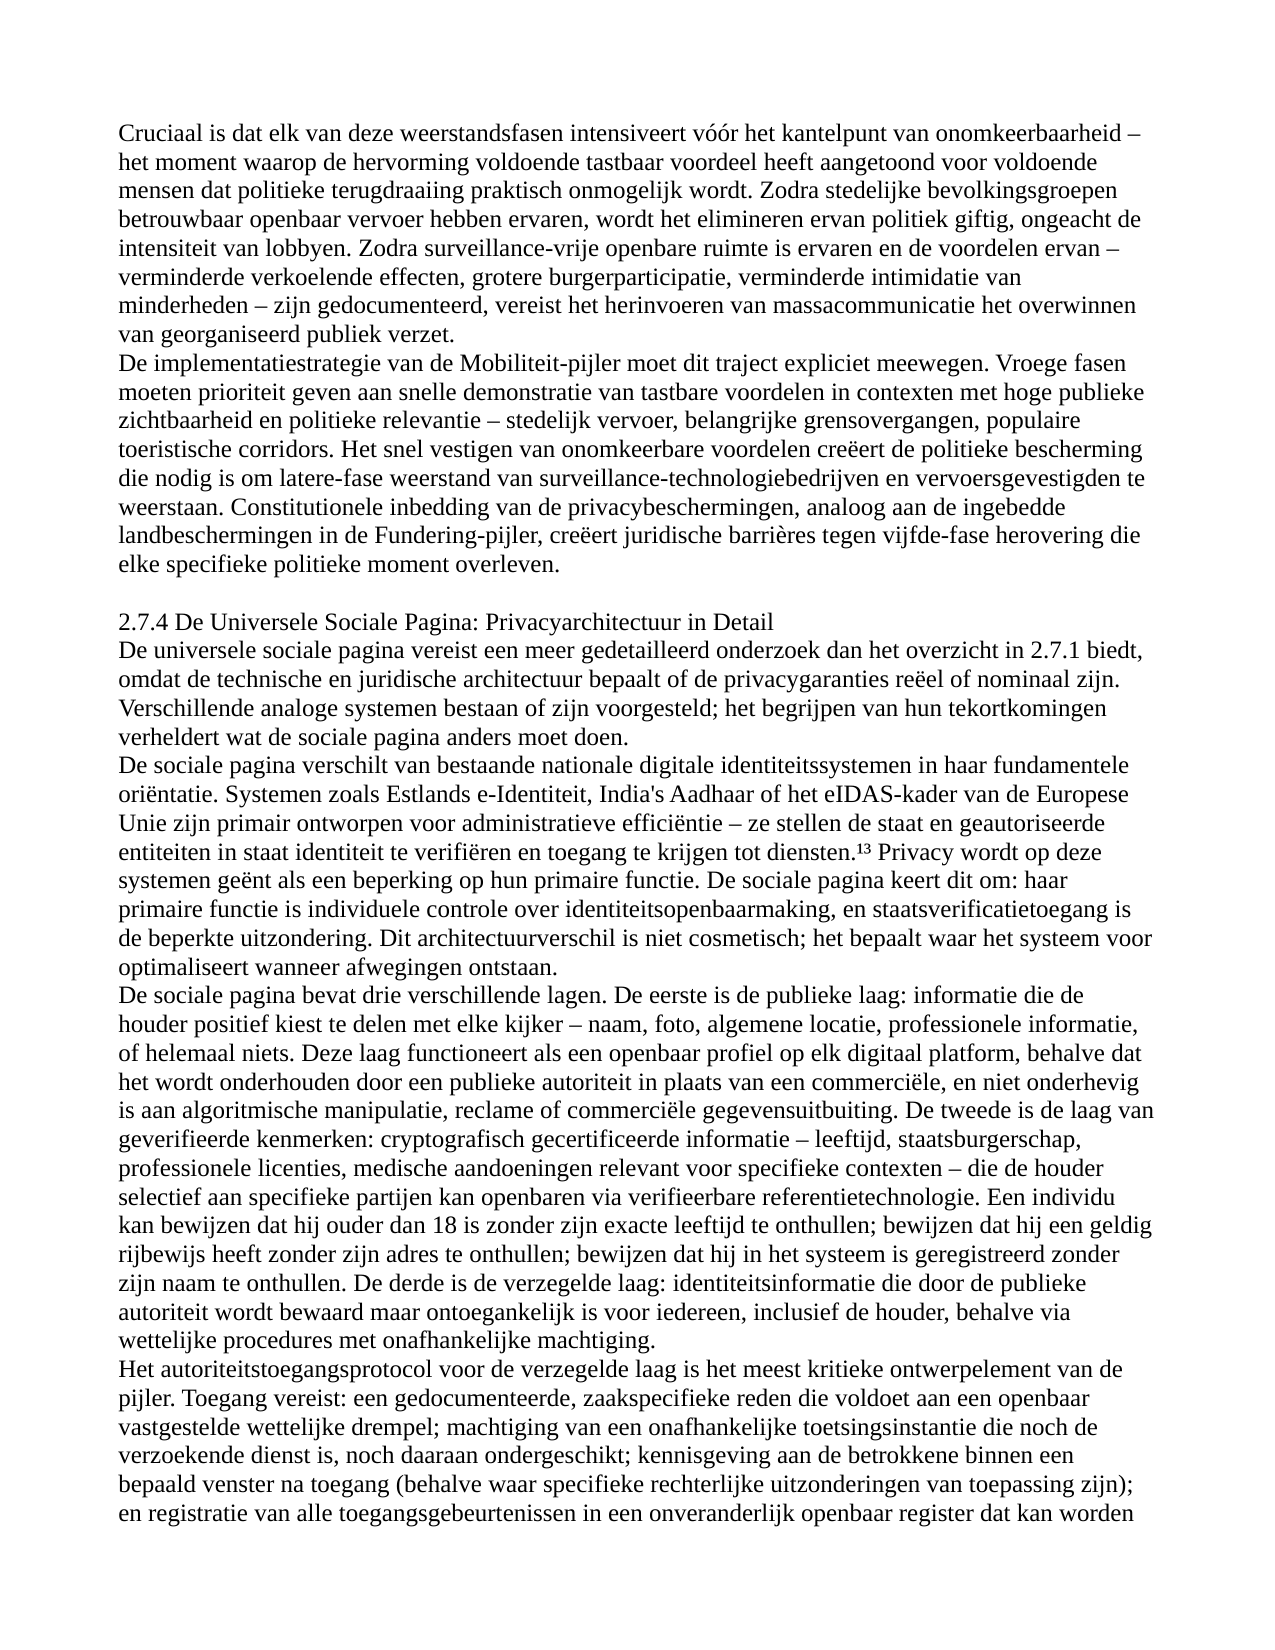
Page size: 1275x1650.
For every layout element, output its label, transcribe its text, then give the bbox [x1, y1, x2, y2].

text De sociale pagina bevat drie verschillende lagen. De eerste is de publieke laag: informatie die de houder positief kiest te delen met elke kijker – naam, foto, algemene locatie, professionele informatie, of helemaal niets. Deze laag functioneert als een openbaar profiel op elk digitaal platform, behalve dat het wordt onderhouden door een publieke autoriteit in plaats van een commerciële, en niet onderhevig is aan algoritmische manipulatie, reclame of commerciële gegevensuitbuiting. De tweede is de laag van geverifieerde kenmerken: cryptografisch gecertificeerde informatie – leeftijd, staatsburgerschap, professionele licenties, medische aandoeningen relevant voor specifieke contexten – die de houder selectief aan specifieke partijen kan openbaren via verifieerbare referentietechnologie. Een individu kan bewijzen dat hij ouder dan 18 is zonder zijn exacte leeftijd te onthullen; bewijzen dat hij een geldig rijbewijs heeft zonder zijn adres te onthullen; bewijzen dat hij in het systeem is geregistreerd zonder zijn naam te onthullen. De derde is de verzegelde laag: identiteitsinformatie die door de publieke autoriteit wordt bewaard maar ontoegankelijk is voor iedereen, inclusief de houder, behalve via wettelijke procedures met onafhankelijke machtiging. [118, 981, 1157, 1354]
text De implementatiestrategie van de Mobiliteit-pijler moet dit traject expliciet meewegen. Vroege fasen moeten prioriteit geven aan snelle demonstratie van tastbare voordelen in contexten met hoge publieke zichtbaarheid en politieke relevantie – stedelijk vervoer, belangrijke grensovergangen, populaire toeristische corridors. Het snel vestigen van onomkeerbare voordelen creëert de politieke bescherming die nodig is om latere-fase weerstand van surveillance-technologiebedrijven en vervoersgevestigden te weerstaan. Constitutionele inbedding van de privacybeschermingen, analoog aan de ingebedde landbeschermingen in de Fundering-pijler, creëert juridische barrières tegen vijfde-fase herovering die elke specifieke politieke moment overleven. [118, 348, 1157, 578]
text Het autoriteitstoegangsprotocol voor de verzegelde laag is het meest kritieke ontwerpelement van de pijler. Toegang vereist: een gedocumenteerde, zaakspecifieke reden die voldoet aan een openbaar vastgestelde wettelijke drempel; machtiging van een onafhankelijke toetsingsinstantie die noch de verzoekende dienst is, noch daaraan ondergeschikt; kennisgeving aan de betrokkene binnen een bepaald venster na toegang (behalve waar specifieke rechterlijke uitzonderingen van toepassing zijn); en registratie van alle toegangsgebeurtenissen in een onveranderlijk openbaar register dat kan worden [118, 1354, 1157, 1527]
text Cruciaal is dat elk van deze weerstandsfasen intensiveert vóór het kantelpunt van onomkeerbaarheid – het moment waarop de hervorming voldoende tastbaar voordeel heeft aangetoond voor voldoende mensen dat politieke terugdraaiing praktisch onmogelijk wordt. Zodra stedelijke bevolkingsgroepen betrouwbaar openbaar vervoer hebben ervaren, wordt het elimineren ervan politiek giftig, ongeacht de intensiteit van lobbyen. Zodra surveillance-vrije openbare ruimte is ervaren en de voordelen ervan – verminderde verkoelende effecten, grotere burgerparticipatie, verminderde intimidatie van minderheden – zijn gedocumenteerd, vereist het herinvoeren van massacommunicatie het overwinnen van georganiseerd publiek verzet. [118, 118, 1157, 348]
text De sociale pagina verschilt van bestaande nationale digitale identiteitssystemen in haar fundamentele oriëntatie. Systemen zoals Estlands e-Identiteit, India's Aadhaar of het eIDAS-kader van de Europese Unie zijn primair ontworpen voor administratieve efficiëntie – ze stellen de staat en geautoriseerde entiteiten in staat identiteit te verifiëren en toegang te krijgen tot diensten.¹³ Privacy wordt op deze systemen geënt als een beperking op hun primaire functie. De sociale pagina keert dit om: haar primaire functie is individuele controle over identiteitsopenbaarmaking, en staatsverificatietoegang is de beperkte uitzondering. Dit architectuurverschil is niet cosmetisch; het bepaalt waar het systeem voor optimaliseert wanneer afwegingen ontstaan. [118, 751, 1157, 981]
text De universele sociale pagina vereist een meer gedetailleerd onderzoek dan het overzicht in 2.7.1 biedt, omdat de technische en juridische architectuur bepaalt of de privacygaranties reëel of nominaal zijn. Verschillende analoge systemen bestaan of zijn voorgesteld; het begrijpen van hun tekortkomingen verheldert wat de sociale pagina anders moet doen. [118, 636, 1157, 751]
text 2.7.4 De Universele Sociale Pagina: Privacyarchitectuur in Detail [118, 607, 1157, 636]
